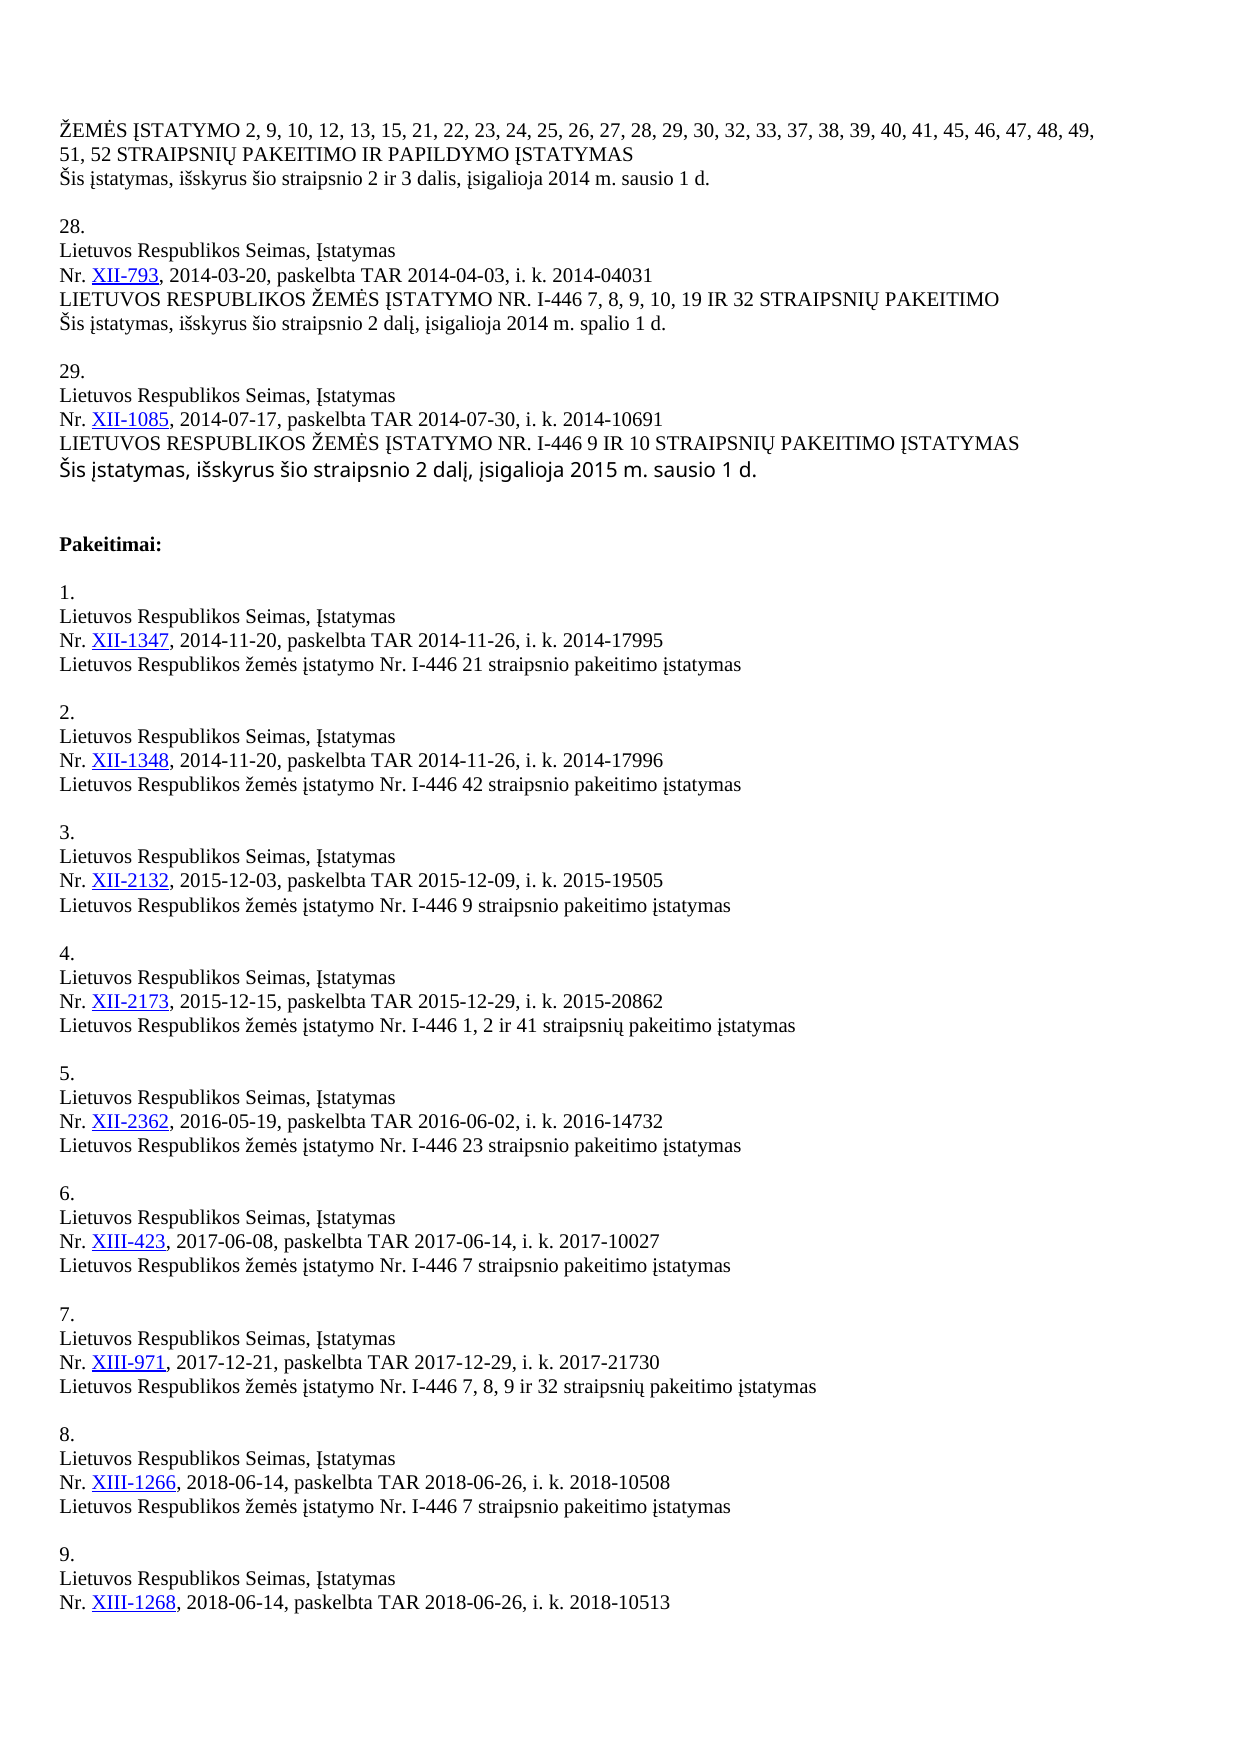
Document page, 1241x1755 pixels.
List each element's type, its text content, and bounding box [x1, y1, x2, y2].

text Lietuvos Respublikos Seimas, Įstatymas [59, 604, 1122, 628]
text Lietuvos Respublikos žemės įstatymo Nr. I-446 9 straipsnio pakeitimo įstatymas [59, 892, 1122, 917]
text Nr. XII-2362, 2016-05-19, paskelbta TAR 2016-06-02, i. k. 2016-14732 [59, 1109, 1122, 1133]
text Nr. XIII-1268, 2018-06-14, paskelbta TAR 2018-06-26, i. k. 2018-10513 [59, 1590, 1122, 1614]
text Šis įstatymas, išskyrus šio straipsnio 2 dalį, įsigalioja 2015 m. sausio 1 d. [59, 455, 1122, 483]
text Lietuvos Respublikos žemės įstatymo Nr. I-446 21 straipsnio pakeitimo įstatymas [59, 652, 1122, 676]
text Pakeitimai: [59, 532, 1122, 556]
text 29. [59, 359, 1122, 383]
text Lietuvos Respublikos Seimas, Įstatymas [59, 383, 1122, 407]
text Nr. XII-2173, 2015-12-15, paskelbta TAR 2015-12-29, i. k. 2015-20862 [59, 989, 1122, 1013]
text Nr. XII-1348, 2014-11-20, paskelbta TAR 2014-11-26, i. k. 2014-17996 [59, 748, 1122, 772]
text 6. [59, 1181, 1122, 1205]
text 3. [59, 820, 1122, 844]
text Lietuvos Respublikos Seimas, Įstatymas [59, 724, 1122, 748]
text Lietuvos Respublikos žemės įstatymo Nr. I-446 1, 2 ir 41 straipsnių pakeitimo įstatymas [59, 1013, 1122, 1037]
text Lietuvos Respublikos Seimas, Įstatymas [59, 1446, 1122, 1470]
text LIETUVOS RESPUBLIKOS ŽEMĖS ĮSTATYMO NR. I-446 7, 8, 9, 10, 19 IR 32 STRAIPSNIŲ PAKEITIMO [59, 287, 1122, 311]
text 8. [59, 1422, 1122, 1446]
text Lietuvos Respublikos Seimas, Įstatymas [59, 844, 1122, 868]
text 7. [59, 1302, 1122, 1326]
text Lietuvos Respublikos Seimas, Įstatymas [59, 238, 1122, 262]
text 28. [59, 214, 1122, 238]
text Lietuvos Respublikos žemės įstatymo Nr. I-446 7 straipsnio pakeitimo įstatymas [59, 1253, 1122, 1277]
text ŽEMĖS ĮSTATYMO 2, 9, 10, 12, 13, 15, 21, 22, 23, 24, 25, 26, 27, 28, 29, 30, 32, 33, 37, 38, 39, 40, 41, 45, 46, 47, 48, 49, 51, 52 STRAIPSNIŲ PAKEITIMO IR PAPILDYMO ĮSTATYMAS [59, 118, 1122, 166]
text Šis įstatymas, išskyrus šio straipsnio 2 ir 3 dalis, įsigalioja 2014 m. sausio 1 d. [59, 166, 1122, 190]
text Nr. XIII-423, 2017-06-08, paskelbta TAR 2017-06-14, i. k. 2017-10027 [59, 1229, 1122, 1253]
text Nr. XII-1347, 2014-11-20, paskelbta TAR 2014-11-26, i. k. 2014-17995 [59, 628, 1122, 652]
text Lietuvos Respublikos žemės įstatymo Nr. I-446 7 straipsnio pakeitimo įstatymas [59, 1494, 1122, 1518]
text Lietuvos Respublikos žemės įstatymo Nr. I-446 7, 8, 9 ir 32 straipsnių pakeitimo įstatymas [59, 1374, 1122, 1398]
text Nr. XIII-971, 2017-12-21, paskelbta TAR 2017-12-29, i. k. 2017-21730 [59, 1350, 1122, 1374]
text LIETUVOS RESPUBLIKOS ŽEMĖS ĮSTATYMO NR. I-446 9 IR 10 STRAIPSNIŲ PAKEITIMO ĮSTATYMAS [59, 431, 1122, 455]
text Nr. XII-1085, 2014-07-17, paskelbta TAR 2014-07-30, i. k. 2014-10691 [59, 407, 1122, 431]
text Šis įstatymas, išskyrus šio straipsnio 2 dalį, įsigalioja 2014 m. spalio 1 d. [59, 311, 1122, 335]
text Nr. XII-2132, 2015-12-03, paskelbta TAR 2015-12-09, i. k. 2015-19505 [59, 868, 1122, 892]
text Lietuvos Respublikos žemės įstatymo Nr. I-446 23 straipsnio pakeitimo įstatymas [59, 1133, 1122, 1157]
text Lietuvos Respublikos žemės įstatymo Nr. I-446 42 straipsnio pakeitimo įstatymas [59, 772, 1122, 796]
text 2. [59, 700, 1122, 724]
text Nr. XIII-1266, 2018-06-14, paskelbta TAR 2018-06-26, i. k. 2018-10508 [59, 1470, 1122, 1494]
text Lietuvos Respublikos Seimas, Įstatymas [59, 1085, 1122, 1109]
text 5. [59, 1061, 1122, 1085]
text 9. [59, 1542, 1122, 1566]
text Lietuvos Respublikos Seimas, Įstatymas [59, 1326, 1122, 1350]
text Lietuvos Respublikos Seimas, Įstatymas [59, 965, 1122, 989]
text 4. [59, 941, 1122, 965]
text Lietuvos Respublikos Seimas, Įstatymas [59, 1566, 1122, 1590]
text Nr. XII-793, 2014-03-20, paskelbta TAR 2014-04-03, i. k. 2014-04031 [59, 262, 1122, 287]
text Lietuvos Respublikos Seimas, Įstatymas [59, 1205, 1122, 1229]
text 1. [59, 580, 1122, 604]
